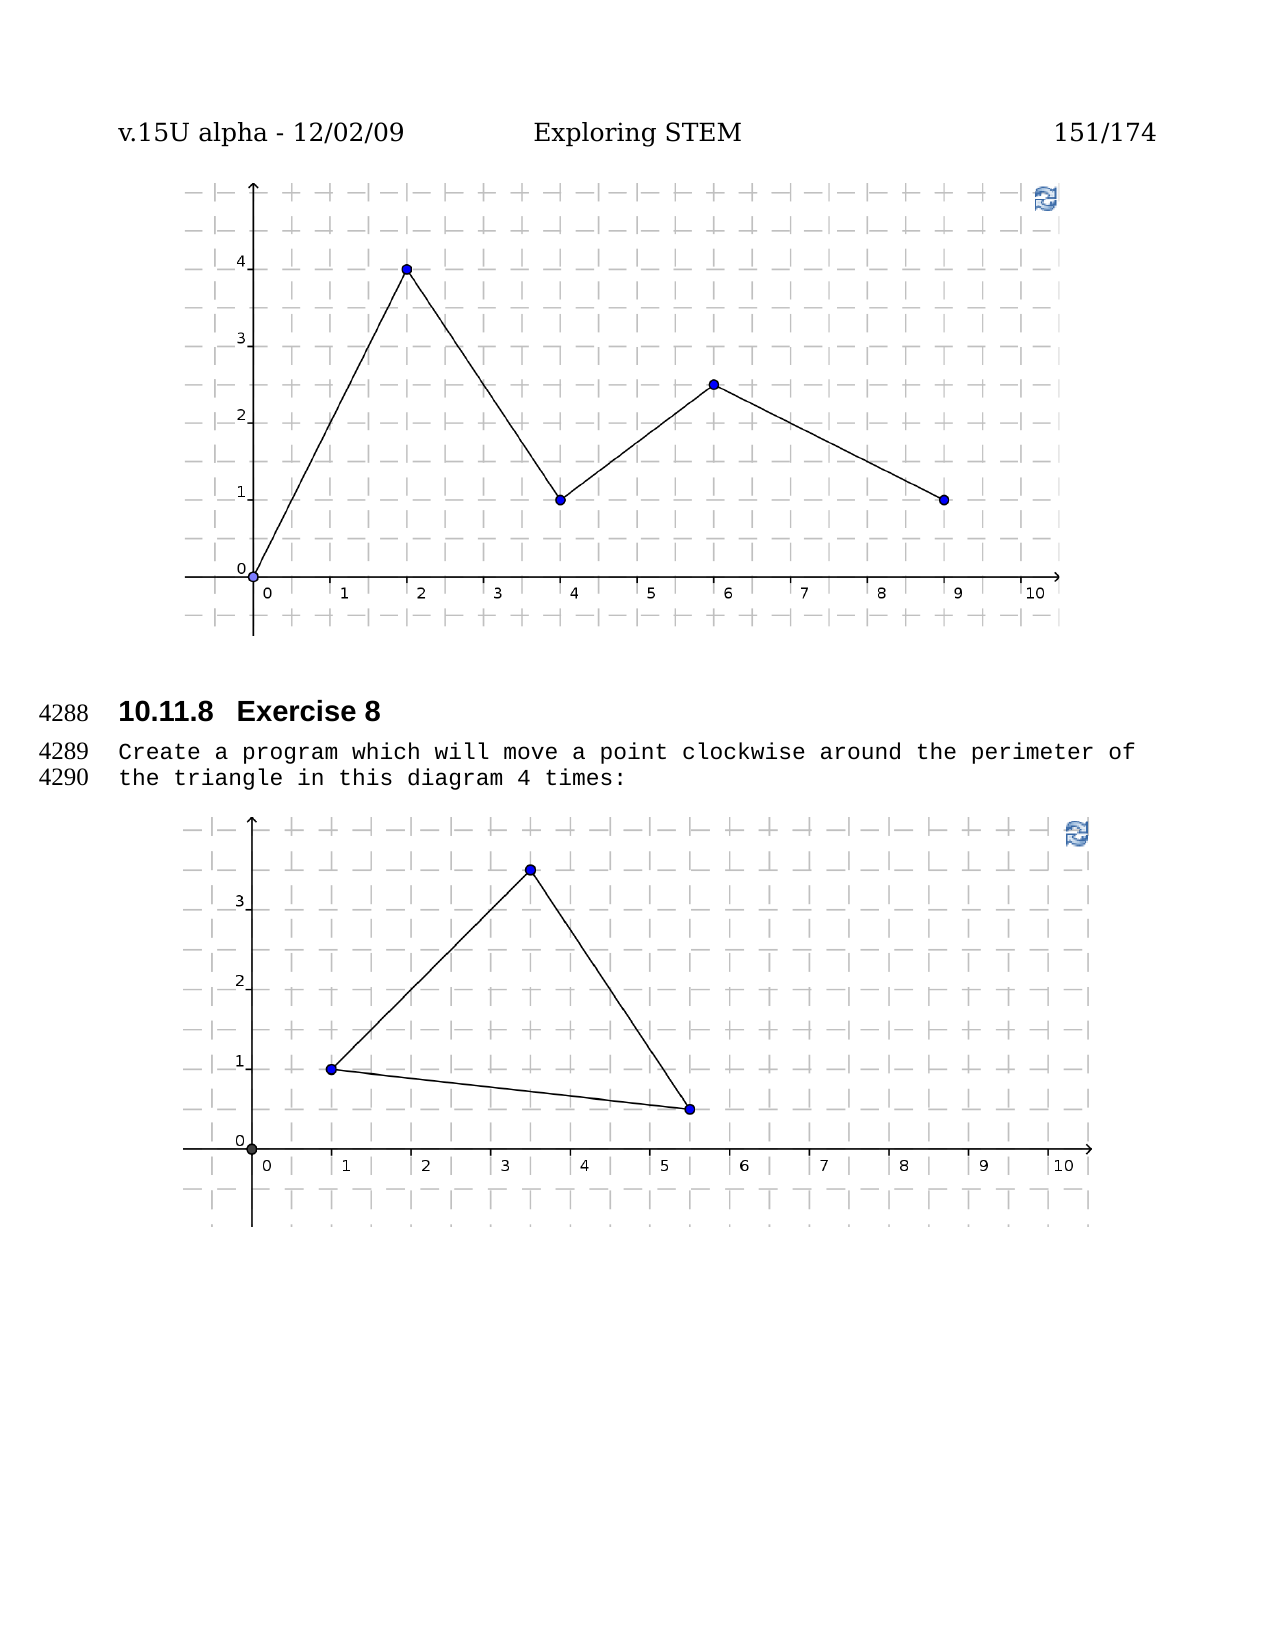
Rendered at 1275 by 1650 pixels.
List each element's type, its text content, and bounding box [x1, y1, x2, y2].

text Create a program which will move a point clockwise around the perimeter of the triangle in this diagram 4 times: [118, 740, 1157, 792]
picture [183, 817, 1092, 1227]
picture [184, 183, 1060, 636]
subtitle Exercise 8 [118, 694, 1157, 728]
